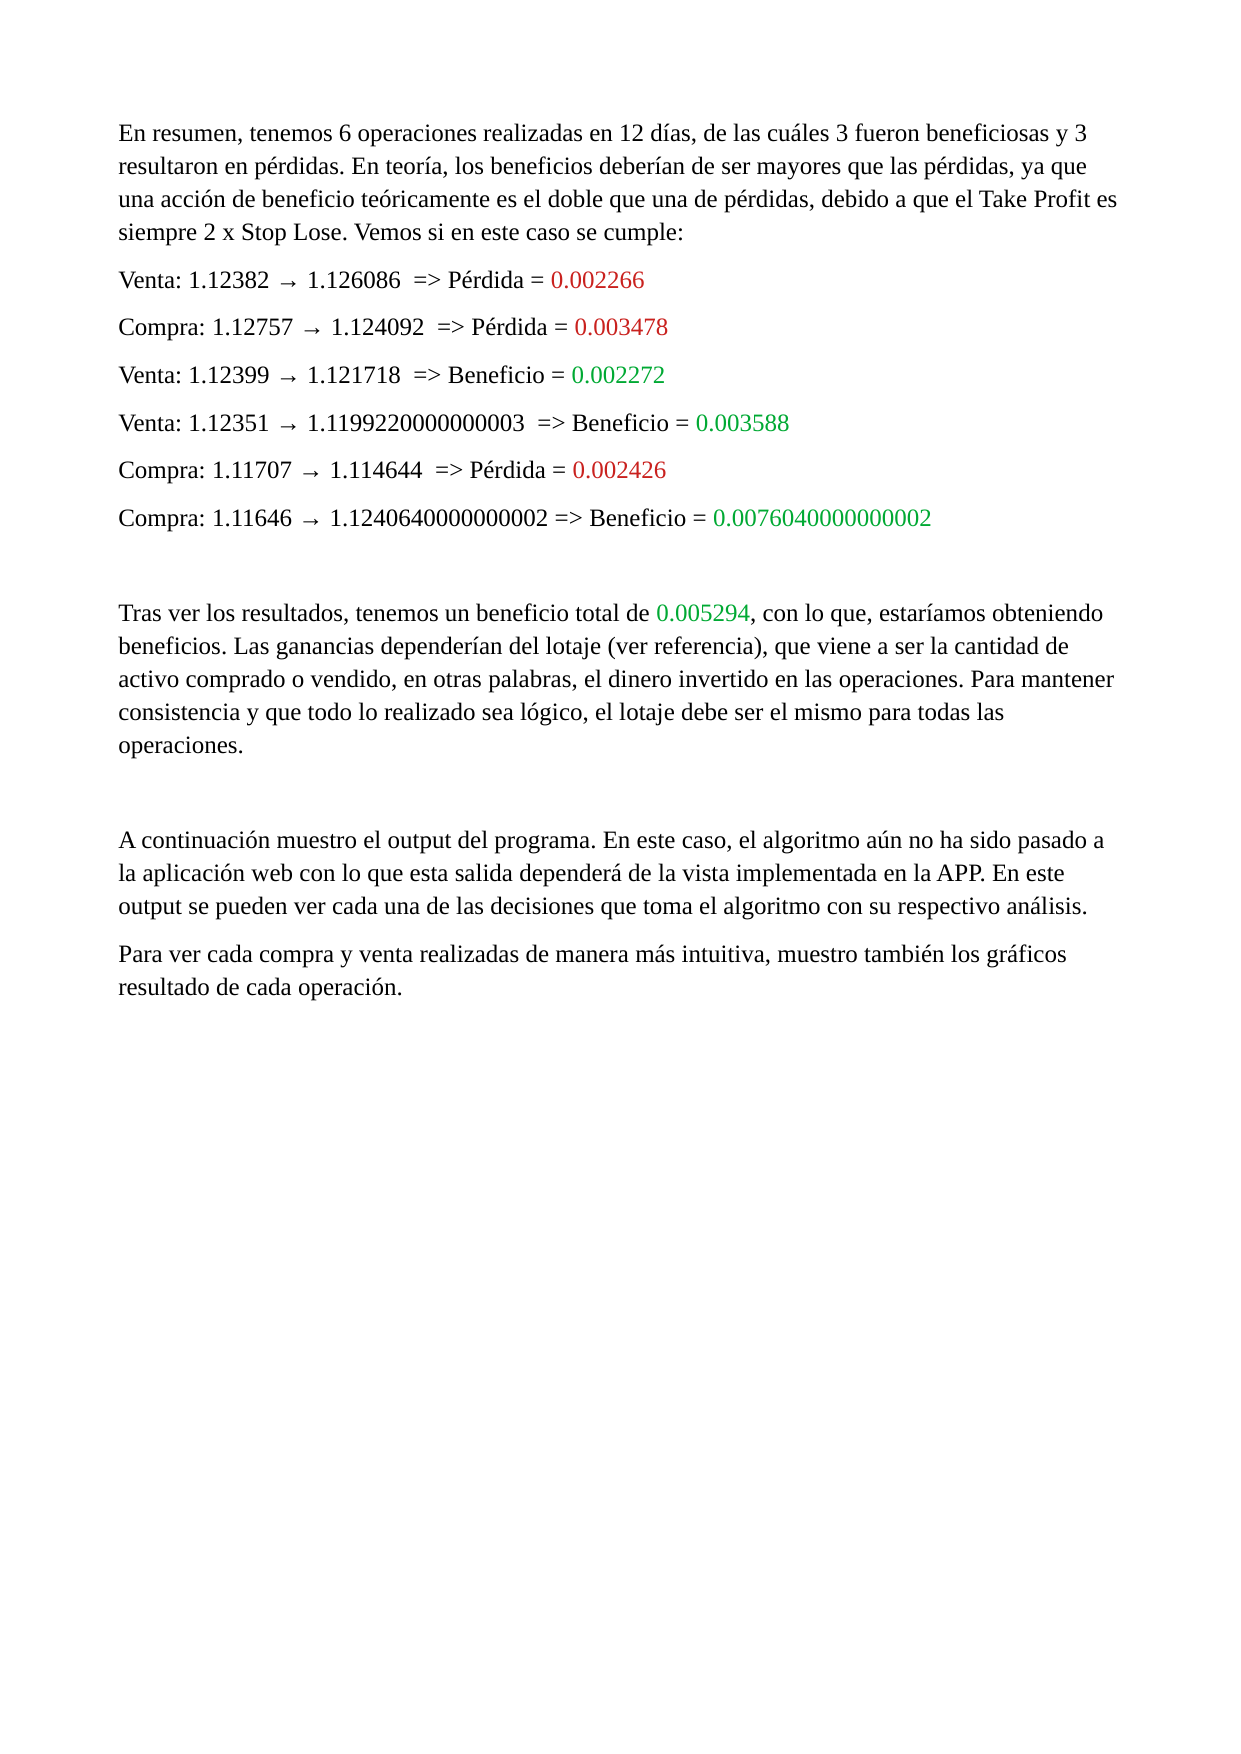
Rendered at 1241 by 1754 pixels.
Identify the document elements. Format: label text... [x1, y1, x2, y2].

text Compra: 1.11646 → 1.1240640000000002 => Beneficio = 0.0076040000000002 [118, 503, 1122, 532]
text Venta: 1.12399 → 1.121718 => Beneficio = 0.002272 [118, 360, 1122, 389]
text Venta: 1.12351 → 1.1199220000000003 => Beneficio = 0.003588 [118, 408, 1122, 436]
text Tras ver los resultados, tenemos un beneficio total de 0.005294, con lo que, estaríamos obteniendo beneficios. Las ganancias dependerían del lotaje (ver referencia), que viene a ser la cantidad de activo comprado o vendido, en otras palabras, el dinero invertido en las operaciones. Para mantener consistencia y que todo lo realizado sea lógico, el lotaje debe ser el mismo para todas las operaciones. [118, 598, 1122, 759]
text A continuación muestro el output del programa. En este caso, el algoritmo aún no ha sido pasado a la aplicación web con lo que esta salida dependerá de la vista implementada en la APP. En este output se pueden ver cada una de las decisiones que toma el algoritmo con su respectivo análisis. [118, 825, 1122, 920]
text Venta: 1.12382 → 1.126086 => Pérdida = 0.002266 [118, 265, 1122, 293]
text Compra: 1.11707 → 1.114644 => Pérdida = 0.002426 [118, 455, 1122, 484]
text En resumen, tenemos 6 operaciones realizadas en 12 días, de las cuáles 3 fueron beneficiosas y 3 resultaron en pérdidas. En teoría, los beneficios deberían de ser mayores que las pérdidas, ya que una acción de beneficio teóricamente es el doble que una de pérdidas, debido a que el Take Profit es siempre 2 x Stop Lose. Vemos si en este caso se cumple: [118, 118, 1122, 246]
text Para ver cada compra y venta realizadas de manera más intuitiva, muestro también los gráficos resultado de cada operación. [118, 939, 1122, 1001]
text Compra: 1.12757 → 1.124092 => Pérdida = 0.003478 [118, 312, 1122, 341]
